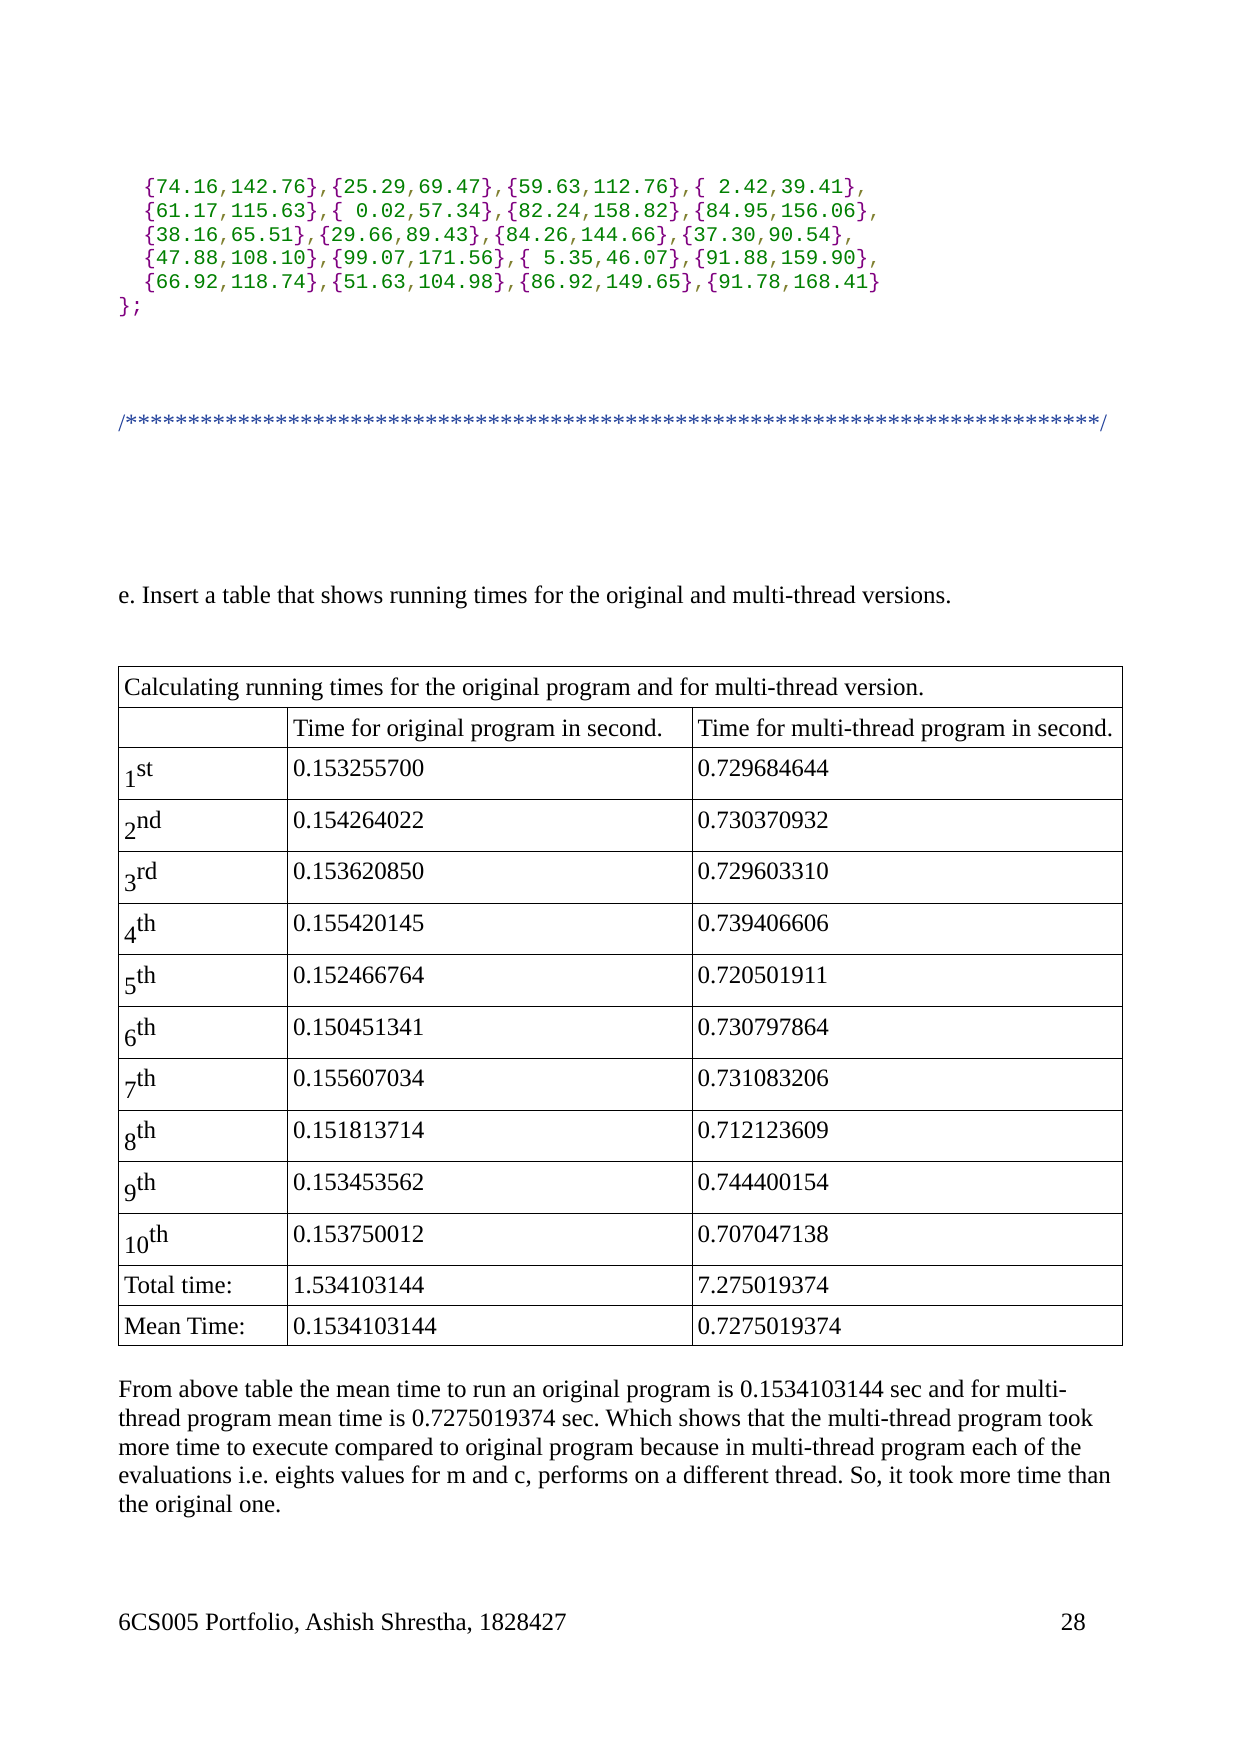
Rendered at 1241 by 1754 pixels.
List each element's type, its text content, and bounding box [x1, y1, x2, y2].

table_cell 0.153453562 [288, 1162, 692, 1213]
table_cell 1st [119, 748, 287, 799]
table_cell 0.151813714 [288, 1111, 692, 1161]
table_cell 0.153255700 [288, 748, 692, 799]
text e. Insert a table that shows running times for the original and multi-thread versions. [118, 580, 1122, 609]
table_cell Mean Time: [119, 1306, 287, 1345]
table_cell 1.534103144 [288, 1266, 692, 1305]
text {74.16,142.76},{25.29,69.47},{59.63,112.76},{ 2.42,39.41}, [118, 176, 1122, 200]
text {47.88,108.10},{99.07,171.56},{ 5.35,46.07},{91.88,159.90}, [118, 247, 1122, 271]
table_cell Time for multi-thread program in second. [693, 708, 1122, 747]
table_cell 0.7275019374 [693, 1306, 1122, 1345]
table_cell 7.275019374 [693, 1266, 1122, 1305]
table_cell 0.152466764 [288, 955, 692, 1006]
table_cell 8th [119, 1111, 287, 1161]
table_cell 0.707047138 [693, 1214, 1122, 1265]
table_cell 0.730797864 [693, 1007, 1122, 1058]
table_cell Total time: [119, 1266, 287, 1305]
text {66.92,118.74},{51.63,104.98},{86.92,149.65},{91.78,168.41} [118, 271, 1122, 294]
table_cell 2nd [119, 800, 287, 851]
text From above table the mean time to run an original program is 0.1534103144 sec and for multi-thread program mean time is 0.7275019374 sec. Which shows that the multi-thread program took more time to execute compared to original program because in multi-thread program each of the evaluations i.e. eights values for m and c, performs on a different thread. So, it took more time than the original one. [118, 1374, 1122, 1518]
table_cell 0.739406606 [693, 904, 1122, 954]
table_cell 3rd [119, 852, 287, 902]
table_cell 0.712123609 [693, 1111, 1122, 1161]
table_cell 0.744400154 [693, 1162, 1122, 1213]
table_cell 4th [119, 904, 287, 954]
table_cell 0.1534103144 [288, 1306, 692, 1345]
table_cell 0.155607034 [288, 1059, 692, 1109]
table_cell [119, 708, 287, 747]
table_cell 9th [119, 1162, 287, 1213]
table_cell 7th [119, 1059, 287, 1109]
text }; [118, 294, 1122, 318]
table_cell 0.730370932 [693, 800, 1122, 851]
table_header Calculating running times for the original program and for multi-thread version. [119, 667, 1122, 707]
table_cell 0.155420145 [288, 904, 692, 954]
table_cell Time for original program in second. [288, 708, 692, 747]
table_cell 10th [119, 1214, 287, 1265]
table_cell 0.720501911 [693, 955, 1122, 1006]
table_cell 0.150451341 [288, 1007, 692, 1058]
table_cell 6th [119, 1007, 287, 1058]
text {38.16,65.51},{29.66,89.43},{84.26,144.66},{37.30,90.54}, [118, 224, 1122, 247]
table_cell 0.153620850 [288, 852, 692, 902]
table_cell 5th [119, 955, 287, 1006]
table_cell 0.729684644 [693, 748, 1122, 799]
table_cell 0.729603310 [693, 852, 1122, 902]
table_cell 0.153750012 [288, 1214, 692, 1265]
text /******************************************************************************/ [118, 408, 1122, 436]
table_cell 0.154264022 [288, 800, 692, 851]
text {61.17,115.63},{ 0.02,57.34},{82.24,158.82},{84.95,156.06}, [118, 200, 1122, 224]
table_cell 0.731083206 [693, 1059, 1122, 1109]
